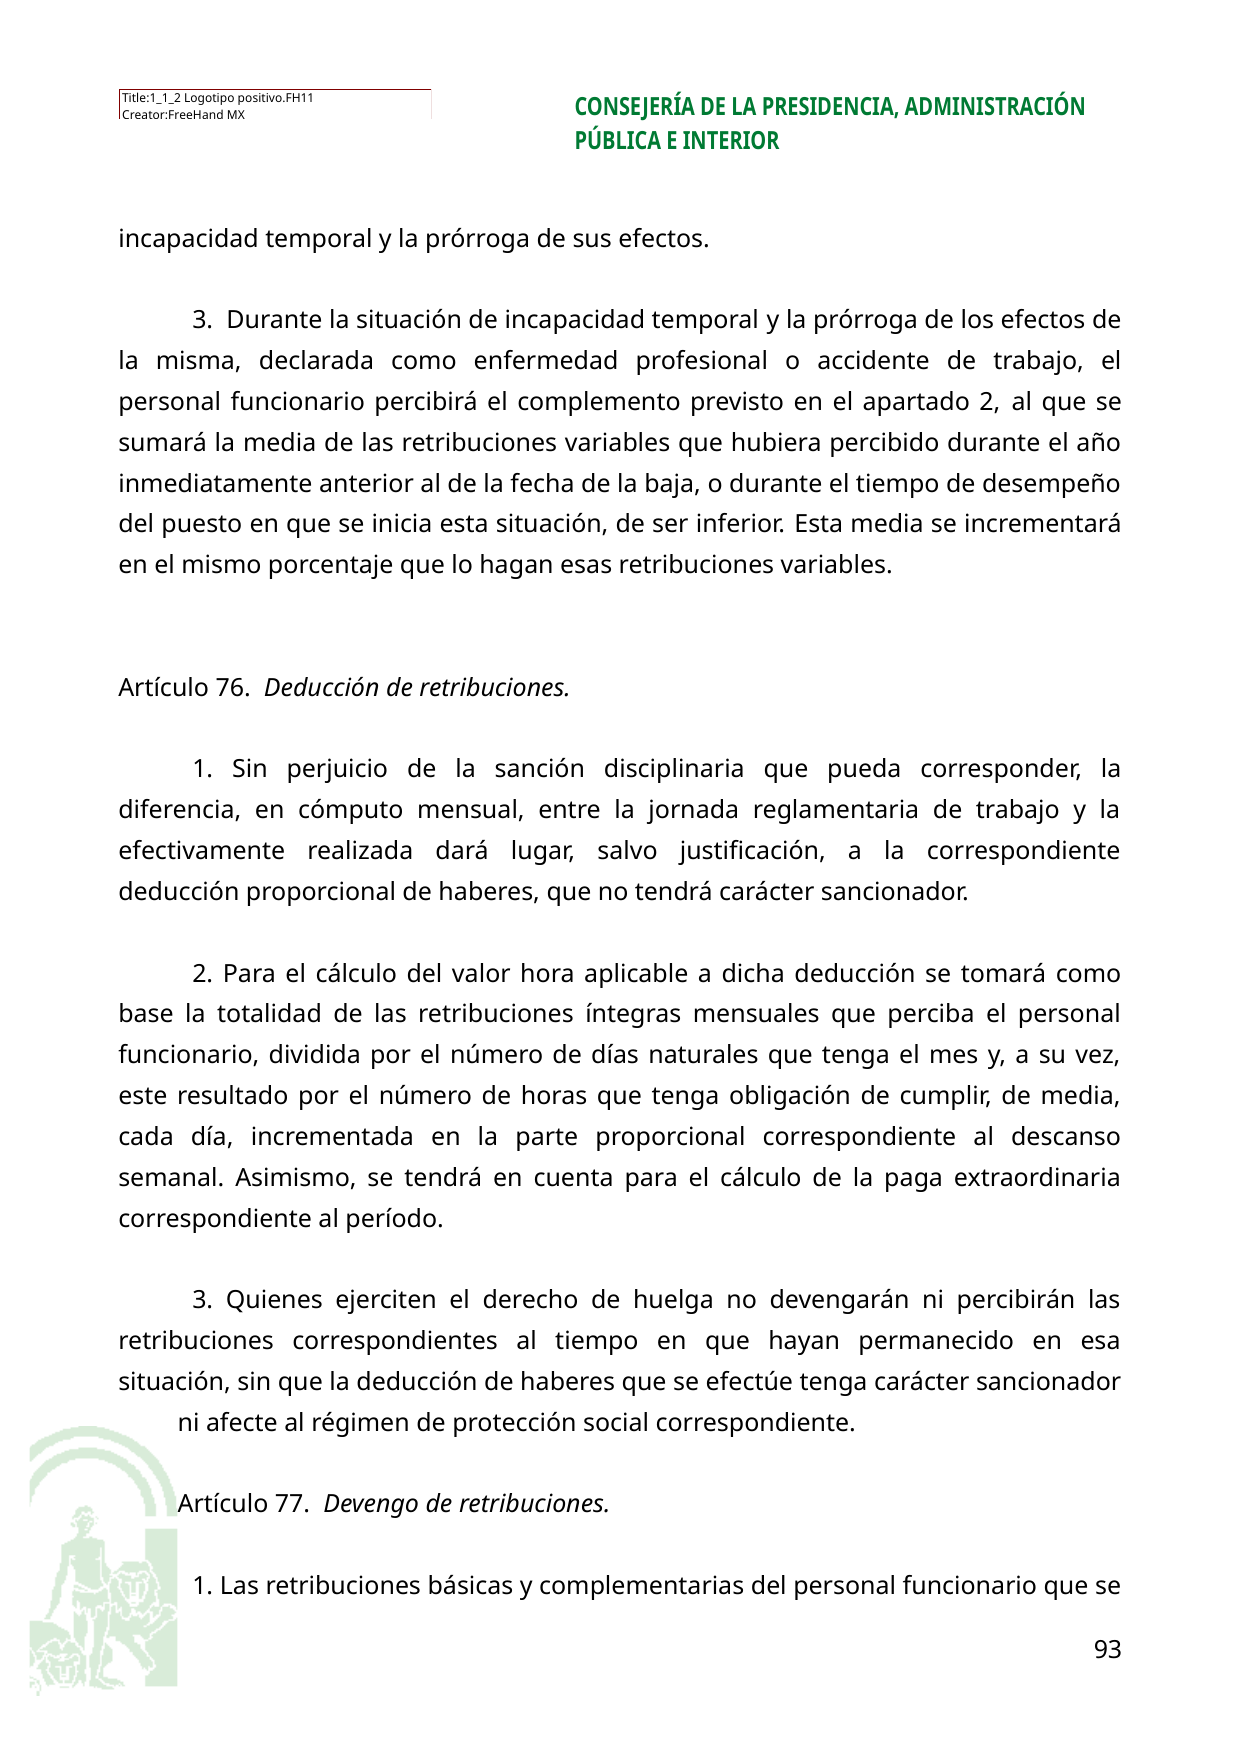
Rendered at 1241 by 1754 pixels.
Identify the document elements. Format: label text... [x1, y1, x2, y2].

text Artículo 77. Devengo de retribuciones. [178, 1486, 1122, 1520]
text 3. Quienes ejerciten el derecho de huelga no devengarán ni percibirán las retribuciones correspondientes al tiempo en que hayan permanecido en esa situación, sin que la deducción de haberes que se efectúe tenga carácter sancionador ni afecte al régimen de protección social correspondiente. [118, 1282, 1122, 1438]
picture [29, 1426, 178, 1696]
text Artículo 76. Deducción de retribuciones. [118, 669, 1122, 703]
text 1. Sin perjuicio de la sanción disciplinaria que pueda corresponder, la diferencia, en cómputo mensual, entre la jornada reglamentaria de trabajo y la efectivamente realizada dará lugar, salvo justificación, a la correspondiente deducción proporcional de haberes, que no tendrá carácter sancionador. [118, 751, 1122, 908]
text incapacidad temporal y la prórroga de sus efectos. [118, 220, 1122, 254]
text 2. Para el cálculo del valor hora aplicable a dicha deducción se tomará como base la totalidad de las retribuciones íntegras mensuales que perciba el personal funcionario, dividida por el número de días naturales que tenga el mes y, a su vez, este resultado por el número de horas que tenga obligación de cumplir, de media, cada día, incrementada en la parte proporcional correspondiente al descanso semanal. Asimismo, se tendrá en cuenta para el cálculo de la paga extraordinaria correspondiente al período. [118, 955, 1122, 1234]
text 1. Las retribuciones básicas y complementarias del personal funcionario que se [178, 1568, 1122, 1602]
text 3. Durante la situación de incapacidad temporal y la prórroga de los efectos de la misma, declarada como enfermedad profesional o accidente de trabajo, el personal funcionario percibirá el complemento previsto en el apartado 2, al que se sumará la media de las retribuciones variables que hubiera percibido durante el año inmediatamente anterior al de la fecha de la baja, o durante el tiempo de desempeño del puesto en que se inicia esta situación, de ser inferior. Esta media se incrementará en el mismo porcentaje que lo hagan esas retribuciones variables. [118, 302, 1122, 581]
